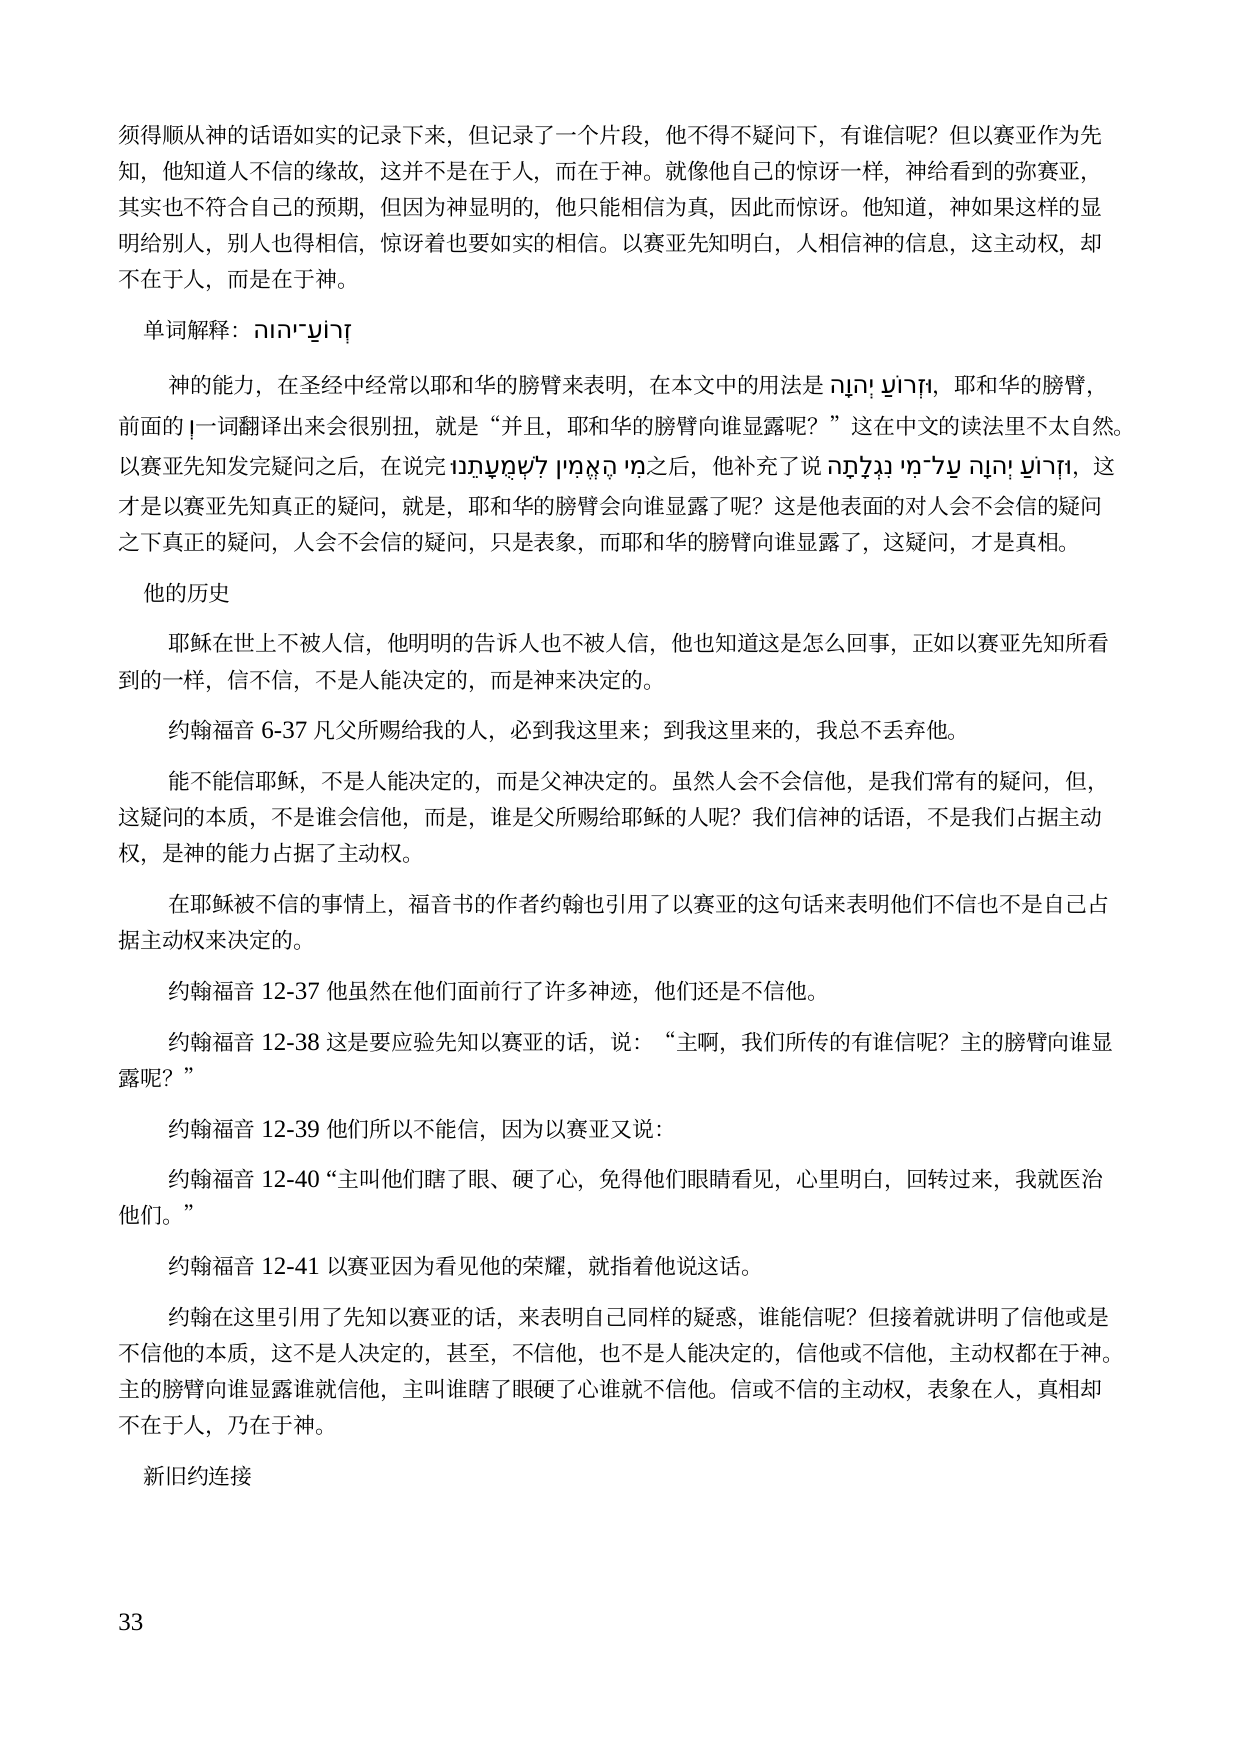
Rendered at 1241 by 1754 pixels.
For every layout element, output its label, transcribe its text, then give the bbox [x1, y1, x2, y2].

text 能不能信耶稣，不是人能决定的，而是父神决定的。虽然人会不会信他，是我们常有的疑问，但，这疑问的本质，不是谁会信他，而是，谁是父所赐给耶稣的人呢？我们信神的话语，不是我们占据主动权，是神的能力占据了主动权。 [118, 764, 1122, 868]
text 新旧约连接 [118, 1459, 1122, 1491]
text 约翰福音 12-40 “主叫他们瞎了眼、硬了心，免得他们眼睛看见，心里明白，回转过来，我就医治他们。” [118, 1162, 1122, 1230]
text 约翰福音 12-38 这是要应验先知以赛亚的话，说：“主啊，我们所传的有谁信呢？主的膀臂向谁显露呢？” [118, 1025, 1122, 1092]
text 约翰福音 12-37 他虽然在他们面前行了许多神迹，他们还是不信他。 [118, 974, 1122, 1006]
text 单词解释：זְרוׂעַ־יהוה [118, 313, 1122, 349]
text 他的历史 [118, 576, 1122, 607]
text 须得顺从神的话语如实的记录下来，但记录了一个片段，他不得不疑问下，有谁信呢？但以赛亚作为先知，他知道人不信的缘故，这并不是在于人，而在于神。就像他自己的惊讶一样，神给看到的弥赛亚，其实也不符合自己的预期，但因为神显明的，他只能相信为真，因此而惊讶。他知道，神如果这样的显明给别人，别人也得相信，惊讶着也要如实的相信。以赛亚先知明白，人相信神的信息，这主动权，却不在于人，而是在于神。 [118, 118, 1122, 294]
text 耶稣在世上不被人信，他明明的告诉人也不被人信，他也知道这是怎么回事，正如以赛亚先知所看到的一样，信不信，不是人能决定的，而是神来决定的。 [118, 627, 1122, 694]
text 约翰福音 12-39 他们所以不能信，因为以赛亚又说： [118, 1112, 1122, 1143]
text 约翰在这里引用了先知以赛亚的话，来表明自己同样的疑惑，谁能信呢？但接着就讲明了信他或是不信他的本质，这不是人决定的，甚至，不信他，也不是人能决定的，信他或不信他，主动权都在于神。主的膀臂向谁显露谁就信他，主叫谁瞎了眼硬了心谁就不信他。信或不信的主动权，表象在人，真相却不在于人，乃在于神。 [118, 1300, 1122, 1440]
text 在耶稣被不信的事情上，福音书的作者约翰也引用了以赛亚的这句话来表明他们不信也不是自己占据主动权来决定的。 [118, 887, 1122, 955]
text 约翰福音 6-37 凡父所赐给我的人，必到我这里来；到我这里来的，我总不丢弃他。 [118, 713, 1122, 745]
text 约翰福音 12-41 以赛亚因为看见他的荣耀，就指着他说这话。 [118, 1249, 1122, 1281]
text 神的能力，在圣经中经常以耶和华的膀臂来表明，在本文中的用法是וּזְרוֹעַ יְהוָה，耶和华的膀臂，前面的וְ一词翻译出来会很别扭，就是“并且，耶和华的膀臂向谁显露呢？”这在中文的读法里不太自然。以赛亚先知发完疑问之后，在说完מִי הֶאֱמִין לִשְׁמֻעָתֵנוּ之后，他补充了说וּזְרוֹעַ יְהוָה עַל־מִי נִגְלָתָה，这才是以赛亚先知真正的疑问，就是，耶和华的膀臂会向谁显露了呢？这是他表面的对人会不会信的疑问之下真正的疑问，人会不会信的疑问，只是表象，而耶和华的膀臂向谁显露了，这疑问，才是真相。 [118, 369, 1122, 557]
